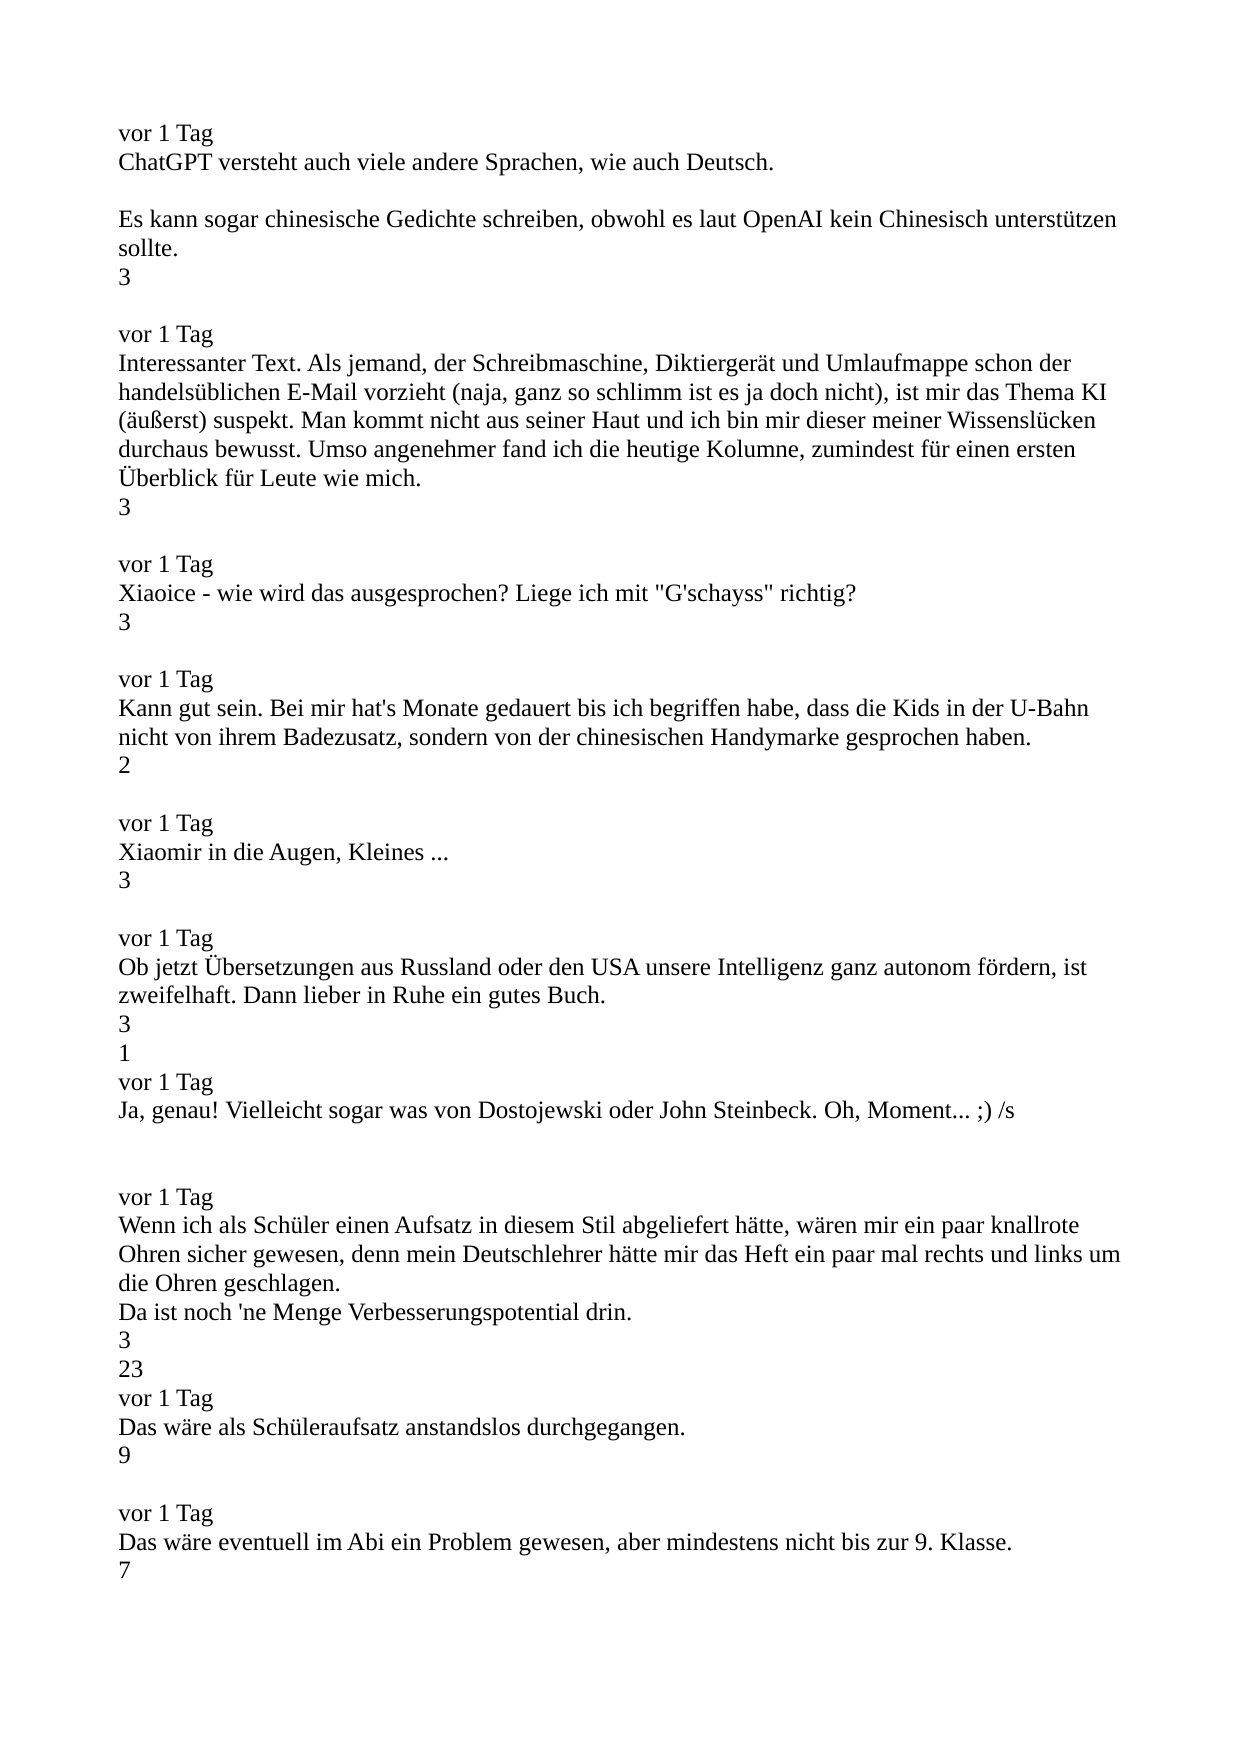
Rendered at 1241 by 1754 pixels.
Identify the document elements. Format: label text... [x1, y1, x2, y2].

text Das wäre als Schüleraufsatz anstandslos durchgegangen. [118, 1412, 1122, 1441]
text 3 [118, 492, 1122, 521]
text Ob jetzt Übersetzungen aus Russland oder den USA unsere Intelligenz ganz autonom fördern, ist zweifelhaft. Dann lieber in Ruhe ein gutes Buch. [118, 952, 1122, 1009]
text vor 1 Tag [118, 664, 1122, 693]
text vor 1 Tag [118, 118, 1122, 147]
text 3 [118, 1009, 1122, 1038]
text 2 [118, 751, 1122, 779]
text ChatGPT versteht auch viele andere Sprachen, wie auch Deutsch. [118, 147, 1122, 176]
text vor 1 Tag [118, 549, 1122, 578]
text vor 1 Tag [118, 319, 1122, 348]
text 3 [118, 1326, 1122, 1354]
text 7 [118, 1556, 1122, 1584]
text vor 1 Tag [118, 1182, 1122, 1211]
text vor 1 Tag [118, 808, 1122, 837]
text Kann gut sein. Bei mir hat's Monate gedauert bis ich begriffen habe, dass die Kids in der U-Bahn nicht von ihrem Badezusatz, sondern von der chinesischen Handymarke gesprochen haben. [118, 693, 1122, 751]
text Wenn ich als Schüler einen Aufsatz in diesem Stil abgeliefert hätte, wären mir ein paar knallrote Ohren sicher gewesen, denn mein Deutschlehrer hätte mir das Heft ein paar mal rechts und links um die Ohren geschlagen. [118, 1211, 1122, 1297]
text vor 1 Tag [118, 1067, 1122, 1096]
text Ja, genau! Vielleicht sogar was von Dostojewski oder John Steinbeck. Oh, Moment... ;) /s [118, 1096, 1122, 1124]
text 3 [118, 607, 1122, 636]
text 1 [118, 1038, 1122, 1067]
text Xiaomir in die Augen, Kleines ... [118, 837, 1122, 866]
text Interessanter Text. Als jemand, der Schreibmaschine, Diktiergerät und Umlaufmappe schon der handelsüblichen E-Mail vorzieht (naja, ganz so schlimm ist es ja doch nicht), ist mir das Thema KI (äußerst) suspekt. Man kommt nicht aus seiner Haut und ich bin mir dieser meiner Wissenslücken durchaus bewusst. Umso angenehmer fand ich die heutige Kolumne, zumindest für einen ersten Überblick für Leute wie mich. [118, 348, 1122, 492]
text 23 [118, 1354, 1122, 1383]
text vor 1 Tag [118, 923, 1122, 952]
text 3 [118, 262, 1122, 291]
text 9 [118, 1441, 1122, 1469]
text Es kann sogar chinesische Gedichte schreiben, obwohl es laut OpenAI kein Chinesisch unterstützen sollte. [118, 204, 1122, 262]
text vor 1 Tag [118, 1498, 1122, 1527]
text 3 [118, 866, 1122, 894]
text Da ist noch 'ne Menge Verbesserungspotential drin. [118, 1297, 1122, 1326]
text Xiaoice - wie wird das ausgesprochen? Liege ich mit "G'schayss" richtig? [118, 578, 1122, 607]
text vor 1 Tag [118, 1383, 1122, 1412]
text Das wäre eventuell im Abi ein Problem gewesen, aber mindestens nicht bis zur 9. Klasse. [118, 1527, 1122, 1556]
